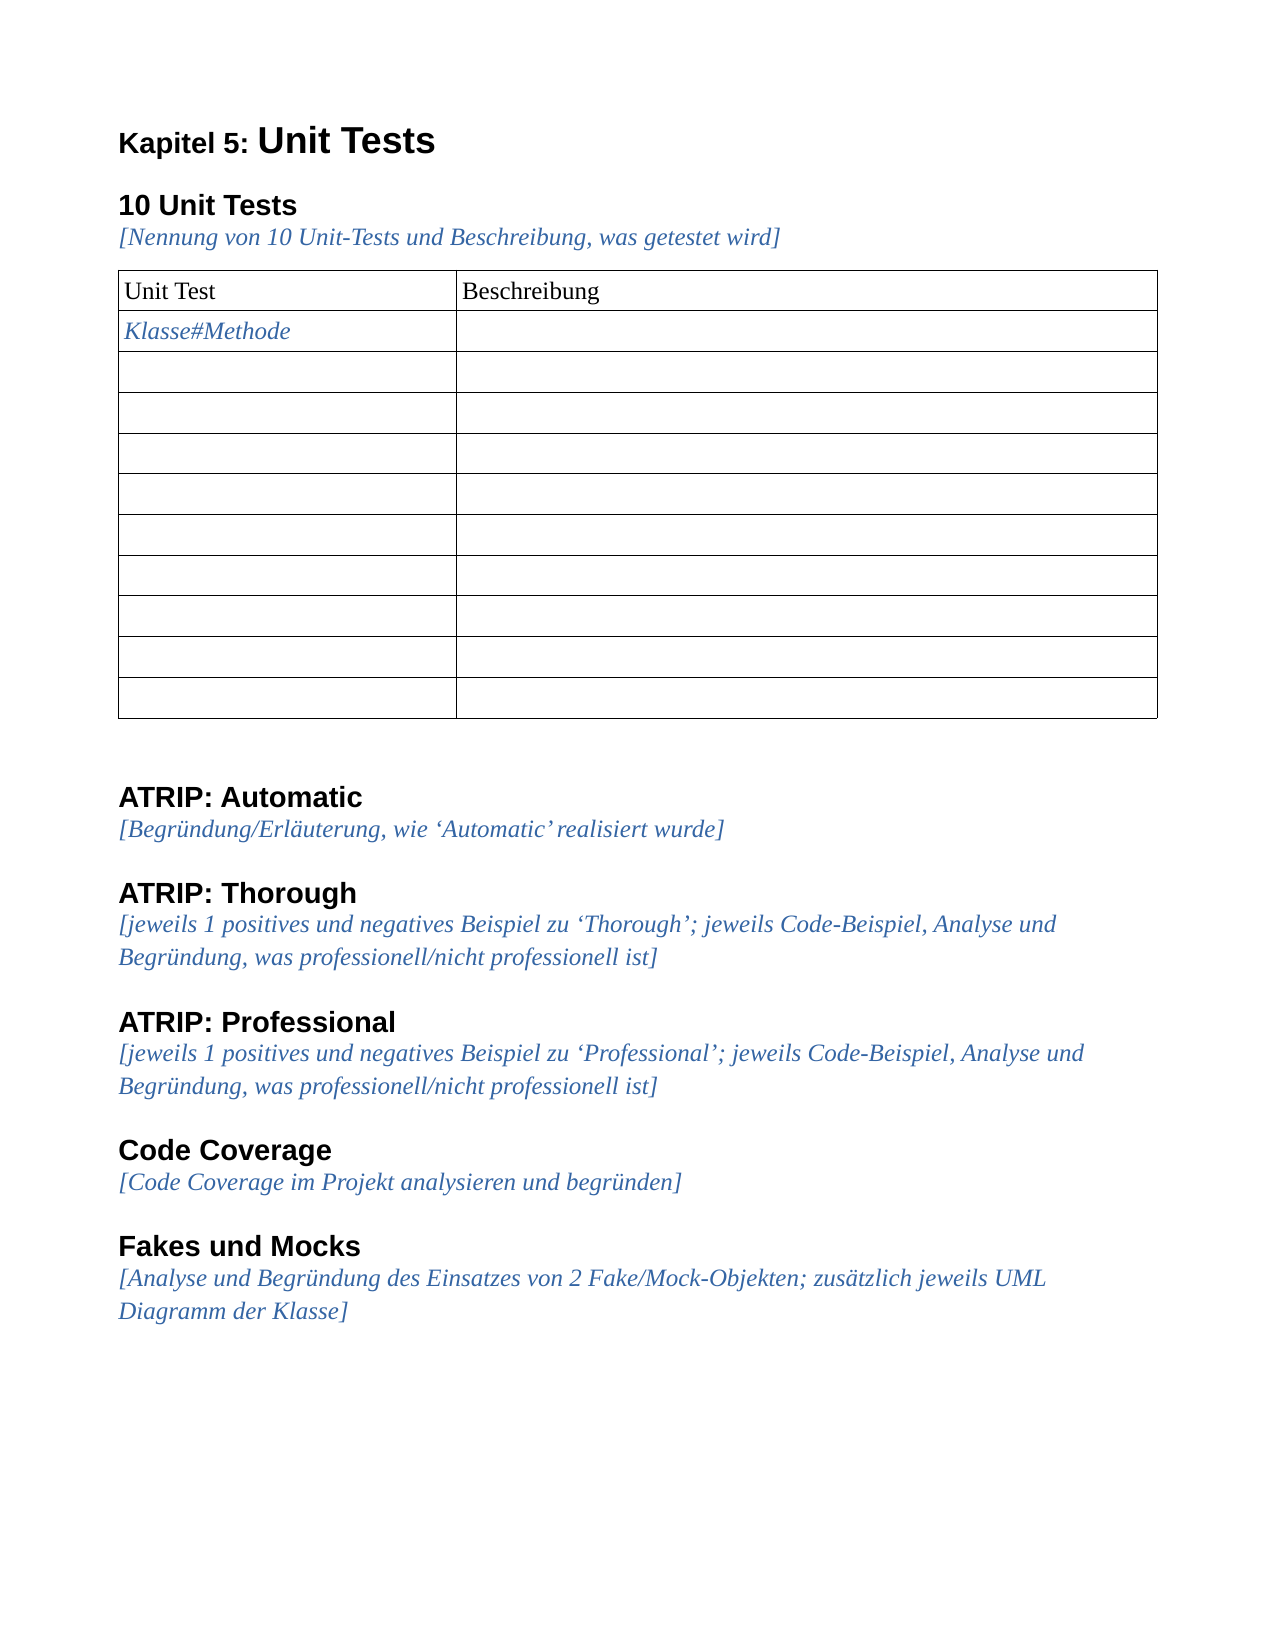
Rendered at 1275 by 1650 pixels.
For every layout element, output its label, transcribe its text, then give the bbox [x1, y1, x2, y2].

table_cell [119, 678, 456, 717]
text [Code Coverage im Projekt analysieren und begründen] [118, 1167, 1157, 1196]
table_cell [457, 515, 1157, 554]
table_cell [119, 637, 456, 677]
table_cell [119, 596, 456, 636]
subtitle Fakes und Mocks [118, 1229, 1157, 1263]
subtitle ATRIP: Thorough [118, 876, 1157, 909]
table_cell [457, 434, 1157, 473]
table_cell [457, 556, 1157, 595]
table_header Unit Test [119, 271, 456, 310]
table_cell [119, 393, 456, 432]
text [Begründung/Erläuterung, wie ‘Automatic’ realisiert wurde] [118, 814, 1157, 842]
subtitle 10 Unit Tests [118, 188, 1157, 222]
table_cell [119, 515, 456, 554]
table_cell [119, 434, 456, 473]
text [jeweils 1 positives und negatives Beispiel zu ‘Professional’; jeweils Code-Beispiel, Analyse und Begründung, was professionell/nicht professionell ist] [118, 1038, 1157, 1100]
table_cell [457, 393, 1157, 432]
table_cell [457, 678, 1157, 717]
table_cell [119, 352, 456, 392]
table_cell Klasse#Methode [119, 311, 456, 351]
text [Analyse und Begründung des Einsatzes von 2 Fake/Mock-Objekten; zusätzlich jeweils UML Diagramm der Klasse] [118, 1263, 1157, 1324]
subtitle ATRIP: Automatic [118, 780, 1157, 814]
table_header Beschreibung [457, 271, 1157, 310]
text [jeweils 1 positives und negatives Beispiel zu ‘Thorough’; jeweils Code-Beispiel, Analyse und Begründung, was professionell/nicht professionell ist] [118, 909, 1157, 971]
subtitle Kapitel 5: Unit Tests [118, 118, 1157, 161]
table_cell [457, 596, 1157, 636]
table_cell [119, 556, 456, 595]
table_cell [457, 352, 1157, 392]
subtitle ATRIP: Professional [118, 1005, 1157, 1038]
text [Nennung von 10 Unit-Tests und Beschreibung, was getestet wird] [118, 222, 1157, 251]
table_cell [119, 474, 456, 514]
table_cell [457, 474, 1157, 514]
subtitle Code Coverage [118, 1133, 1157, 1167]
table_cell [457, 311, 1157, 351]
table_cell [457, 637, 1157, 677]
